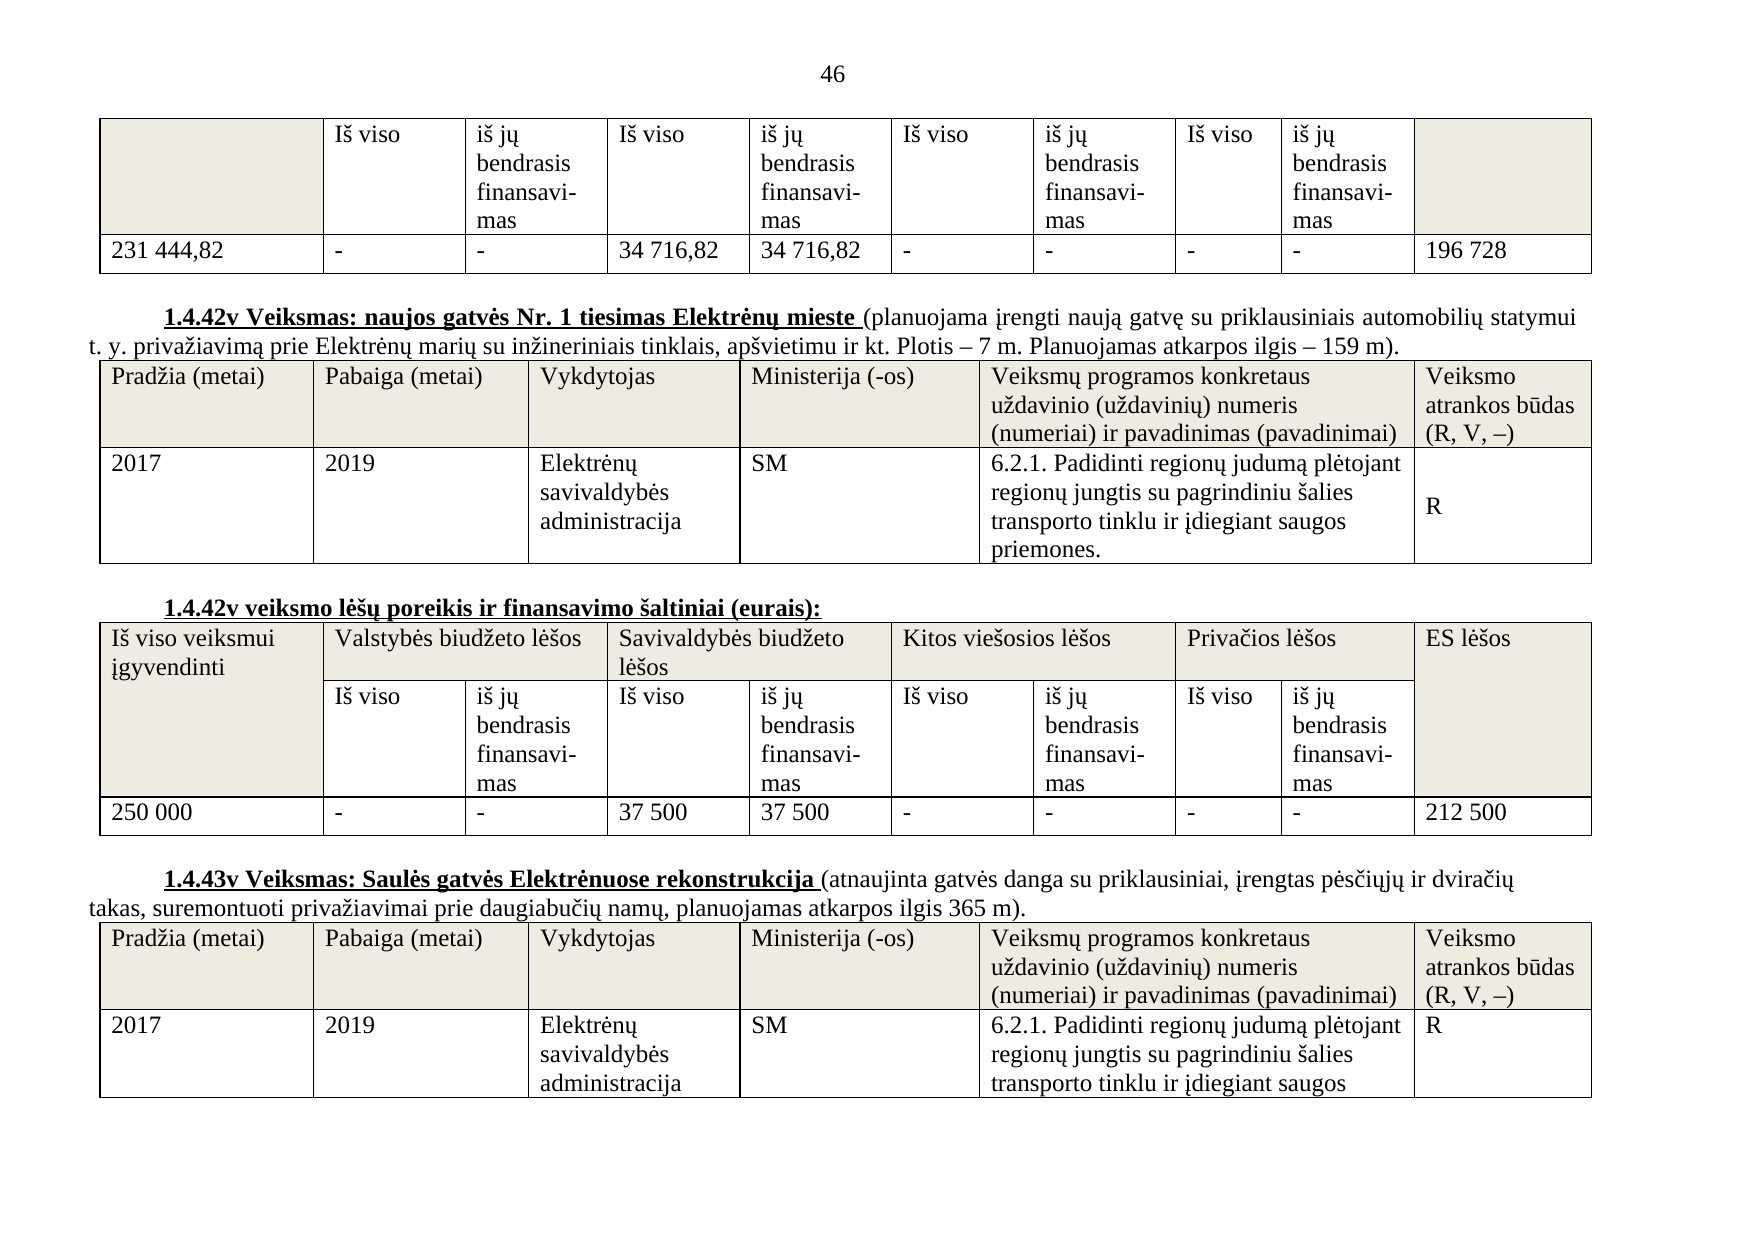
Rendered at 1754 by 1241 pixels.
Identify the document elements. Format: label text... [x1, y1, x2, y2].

table_header Veiksmo atrankos būdas (R, V, –) [1415, 361, 1591, 447]
table_cell - [324, 798, 465, 835]
table_header Vykdytojas [529, 923, 739, 1009]
table_header [101, 119, 323, 234]
table_cell R [1415, 1010, 1591, 1097]
table_header Veiksmų programos konkretaus uždavinio (uždavinių) numeris (numeriai) ir pavadinimas (pavadinimai) [980, 361, 1414, 447]
table_cell 2019 [314, 448, 528, 563]
table_cell R [1415, 448, 1591, 563]
table_cell - [466, 798, 607, 835]
table_cell iš jų bendrasis finansavi- mas [1034, 119, 1175, 234]
text 1.4.43v Veiksmas: Saulės gatvės Elektrėnuose rekonstrukcija (atnaujinta gatvės danga su priklausiniai, įrengtas pėsčiųjų ir dviračių takas, suremontuoti privažiavimai prie daugiabučių namų, planuojamas atkarpos ilgis 365 m). [89, 864, 1577, 922]
table_cell Iš viso [892, 681, 1033, 796]
table_header Pradžia (metai) [101, 923, 313, 1009]
table_header Privačios lėšos [1176, 623, 1414, 680]
table_cell SM [741, 1010, 979, 1097]
table_cell iš jų bendrasis finansavi- mas [1282, 119, 1414, 234]
table_cell 196 728 [1415, 235, 1591, 273]
table_cell Elektrėnų savivaldybės administracija [529, 1010, 739, 1097]
text 1.4.42v Veiksmas: naujos gatvės Nr. 1 tiesimas Elektrėnų mieste (planuojama įrengti naują gatvę su priklausiniais automobilių statymui t. y. privažiavimą prie Elektrėnų marių su inžineriniais tinklais, apšvietimu ir kt. Plotis – 7 m. Planuojamas atkarpos ilgis – 159 m). [89, 302, 1577, 360]
table_cell - [1034, 235, 1175, 273]
table_cell Iš viso [324, 681, 465, 796]
table_header Kitos viešosios lėšos [892, 623, 1175, 680]
table_header Veiksmo atrankos būdas (R, V, –) [1415, 923, 1591, 1009]
table_cell SM [741, 448, 979, 563]
table_cell 2017 [101, 1010, 313, 1097]
table_cell 37 500 [750, 798, 891, 835]
table_cell - [1034, 798, 1175, 835]
table_cell iš jų bendrasis finansavi- mas [466, 681, 607, 796]
table_cell Iš viso [1176, 119, 1281, 234]
table_cell 250 000 [101, 798, 323, 835]
table_cell Iš viso [608, 681, 749, 796]
table_cell 2017 [101, 448, 313, 563]
table_cell 231 444,82 [101, 235, 323, 273]
table_cell iš jų bendrasis finansavi- mas [750, 119, 891, 234]
table_cell Iš viso [608, 119, 749, 234]
table_cell - [1176, 235, 1281, 273]
table_cell iš jų bendrasis finansavi- mas [1034, 681, 1175, 796]
table_cell 37 500 [608, 798, 749, 835]
table_header Veiksmų programos konkretaus uždavinio (uždavinių) numeris (numeriai) ir pavadinimas (pavadinimai) [980, 923, 1414, 1009]
table_cell - [466, 235, 607, 273]
table_cell iš jų bendrasis finansavi- mas [466, 119, 607, 234]
table_cell - [892, 235, 1033, 273]
table_cell 6.2.1. Padidinti regionų judumą plėtojant regionų jungtis su pagrindiniu šalies transporto tinklu ir įdiegiant saugos [980, 1010, 1414, 1097]
table_header Valstybės biudžeto lėšos [324, 623, 607, 680]
table_cell 212 500 [1415, 798, 1591, 835]
table_header Ministerija (-os) [741, 361, 979, 447]
table_cell 34 716,82 [608, 235, 749, 273]
table_cell Iš viso [1176, 681, 1281, 796]
table_cell - [324, 235, 465, 273]
table_cell iš jų bendrasis finansavi- mas [1282, 681, 1414, 796]
table_header Pabaiga (metai) [314, 923, 528, 1009]
table_cell Iš viso [324, 119, 465, 234]
text 1.4.42v veiksmo lėšų poreikis ir finansavimo šaltiniai (eurais): [89, 593, 1577, 622]
table_cell 2019 [314, 1010, 528, 1097]
table_header [1415, 119, 1591, 234]
table_cell Iš viso [892, 119, 1033, 234]
table_header Savivaldybės biudžeto lėšos [608, 623, 891, 680]
table_cell - [1282, 235, 1414, 273]
table_header Ministerija (-os) [741, 923, 979, 1009]
table_cell - [892, 798, 1033, 835]
table_cell iš jų bendrasis finansavi- mas [750, 681, 891, 796]
table_cell 34 716,82 [750, 235, 891, 273]
table_cell - [1176, 798, 1281, 835]
table_header Vykdytojas [529, 361, 739, 447]
table_header Pradžia (metai) [101, 361, 313, 447]
table_cell Elektrėnų savivaldybės administracija [529, 448, 739, 563]
table_header ES lėšos [1415, 623, 1591, 796]
table_cell - [1282, 798, 1414, 835]
table_header Pabaiga (metai) [314, 361, 528, 447]
table_cell 6.2.1. Padidinti regionų judumą plėtojant regionų jungtis su pagrindiniu šalies transporto tinklu ir įdiegiant saugos priemones. [980, 448, 1414, 563]
table_header Iš viso veiksmui įgyvendinti [101, 623, 323, 796]
